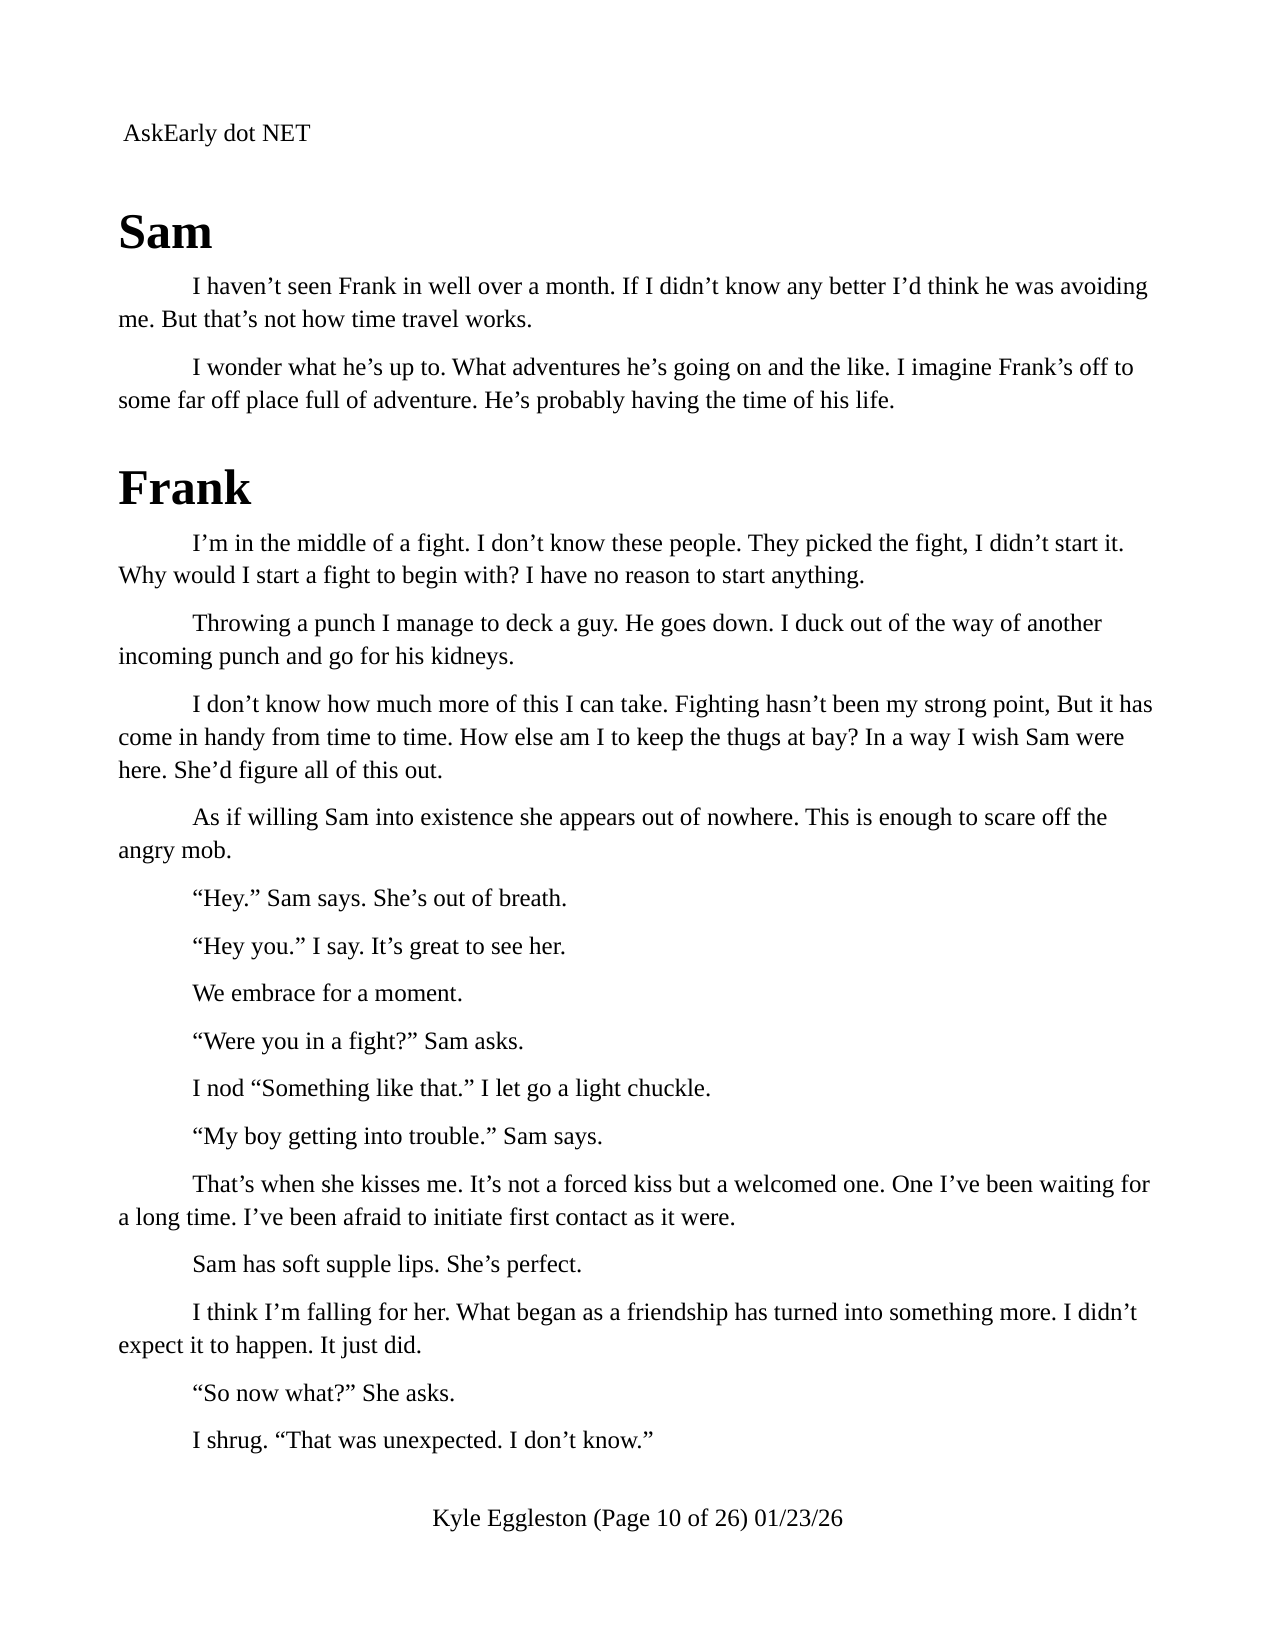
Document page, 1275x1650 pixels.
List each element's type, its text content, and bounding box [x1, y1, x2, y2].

text I haven’t seen Frank in well over a month. If I didn’t know any better I’d think he was avoiding me. But that’s not how time travel works. [118, 271, 1157, 333]
text I shrug. “That was unexpected. I don’t know.” [118, 1425, 1157, 1454]
text “Hey you.” I say. It’s great to see her. [118, 931, 1157, 959]
subtitle Sam [118, 201, 1157, 259]
text “Hey.” Sam says. She’s out of breath. [118, 883, 1157, 912]
text We embrace for a moment. [118, 978, 1157, 1007]
text I don’t know how much more of this I can take. Fighting hasn’t been my strong point, But it has come in handy from time to time. How else am I to keep the thugs at bay? In a way I wish Sam were here. She’d figure all of this out. [118, 689, 1157, 784]
text I nod “Something like that.” I let go a light chuckle. [118, 1073, 1157, 1102]
subtitle Frank [118, 458, 1157, 515]
text That’s when she kisses me. It’s not a forced kiss but a welcomed one. One I’ve been waiting for a long time. I’ve been afraid to initiate first contact as it were. [118, 1169, 1157, 1231]
text I’m in the middle of a fight. I don’t know these people. They picked the fight, I didn’t start it. Why would I start a fight to begin with? I have no reason to start anything. [118, 528, 1157, 589]
text “My boy getting into trouble.” Sam says. [118, 1121, 1157, 1150]
text I wonder what he’s up to. What adventures he’s going on and the like. I imagine Frank’s off to some far off place full of adventure. He’s probably having the time of his life. [118, 352, 1157, 414]
text “Were you in a fight?” Sam asks. [118, 1026, 1157, 1055]
text Sam has soft supple lips. She’s perfect. [118, 1249, 1157, 1278]
text As if willing Sam into existence she appears out of nowhere. This is enough to scare off the angry mob. [118, 802, 1157, 864]
text Throwing a punch I manage to deck a guy. He goes down. I duck out of the way of another incoming punch and go for his kidneys. [118, 608, 1157, 670]
text I think I’m falling for her. What began as a friendship has turned into something more. I didn’t expect it to happen. It just did. [118, 1297, 1157, 1359]
text “So now what?” She asks. [118, 1378, 1157, 1406]
